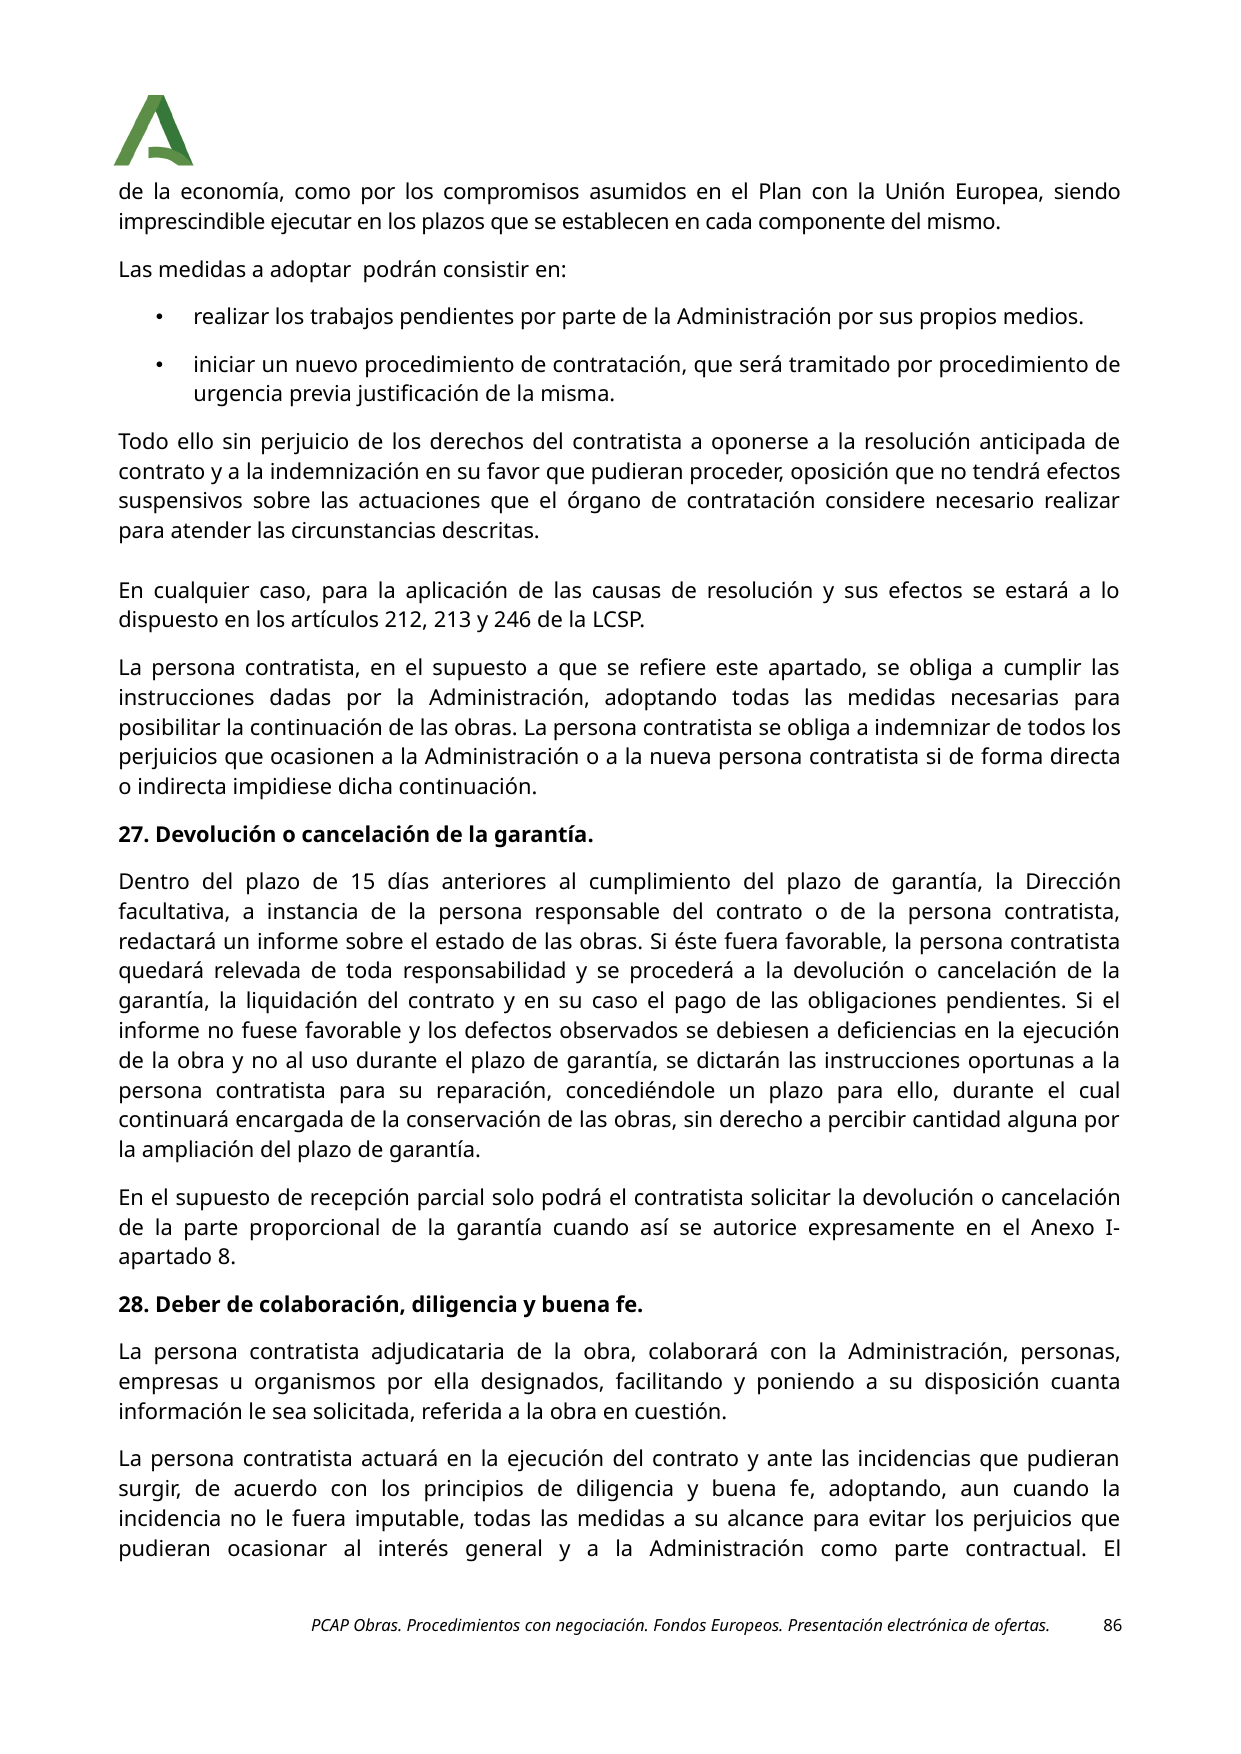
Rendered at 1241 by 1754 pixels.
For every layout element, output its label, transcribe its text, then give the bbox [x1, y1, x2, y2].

subtitle 28. Deber de colaboración, diligencia y buena fe. [118, 1289, 1122, 1318]
text Dentro del plazo de 15 días anteriores al cumplimiento del plazo de garantía, la Dirección facultativa, a instancia de la persona responsable del contrato o de la persona contratista, redactará un informe sobre el estado de las obras. Si éste fuera favorable, la persona contratista quedará relevada de toda responsabilidad y se procederá a la devolución o cancelación de la garantía, la liquidación del contrato y en su caso el pago de las obligaciones pendientes. Si el informe no fuese favorable y los defectos observados se debiesen a deficiencias en la ejecución de la obra y no al uso durante el plazo de garantía, se dictarán las instrucciones oportunas a la persona contratista para su reparación, concediéndole un plazo para ello, durante el cual continuará encargada de la conservación de las obras, sin derecho a percibir cantidad alguna por la ampliación del plazo de garantía. [118, 866, 1122, 1164]
picture [109, 90, 198, 170]
list Todo ello sin perjuicio de los derechos del contratista a oponerse a la resolución anticipada de contrato y a la indemnización en su favor que pudieran proceder, oposición que no tendrá efectos suspensivos sobre las actuaciones que el órgano de contratación considere necesario realizar para atender las circunstancias descritas. [118, 426, 1122, 545]
list iniciar un nuevo procedimiento de contratación, que será tramitado por procedimiento de urgencia previa justificación de la misma. [156, 349, 1122, 408]
text La persona contratista actuará en la ejecución del contrato y ante las incidencias que pudieran surgir, de acuerdo con los principios de diligencia y buena fe, adoptando, aun cuando la incidencia no le fuera imputable, todas las medidas a su alcance para evitar los perjuicios que pudieran ocasionar al interés general y a la Administración como parte contractual. El [118, 1443, 1122, 1562]
list realizar los trabajos pendientes por parte de la Administración por sus propios medios. [156, 301, 1122, 331]
subtitle 27. Devolución o cancelación de la garantía. [118, 818, 1122, 848]
text En el supuesto de recepción parcial solo podrá el contratista solicitar la devolución o cancelación de la parte proporcional de la garantía cuando así se autorice expresamente en el Anexo I-apartado 8. [118, 1182, 1122, 1271]
text de la economía, como por los compromisos asumidos en el Plan con la Unión Europea, siendo imprescindible ejecutar en los plazos que se establecen en cada componente del mismo. [118, 176, 1122, 236]
text La persona contratista adjudicataria de la obra, colaborará con la Administración, personas, empresas u organismos por ella designados, facilitando y poniendo a su disposición cuanta información le sea solicitada, referida a la obra en cuestión. [118, 1336, 1122, 1426]
text En cualquier caso, para la aplicación de las causas de resolución y sus efectos se estará a lo dispuesto en los artículos 212, 213 y 246 de la LCSP. [118, 574, 1122, 634]
text Las medidas a adoptar podrán consistir en: [118, 254, 1122, 283]
text La persona contratista, en el supuesto a que se refiere este apartado, se obliga a cumplir las instrucciones dadas por la Administración, adoptando todas las medidas necesarias para posibilitar la continuación de las obras. La persona contratista se obliga a indemnizar de todos los perjuicios que ocasionen a la Administración o a la nueva persona contratista si de forma directa o indirecta impidiese dicha continuación. [118, 652, 1122, 801]
